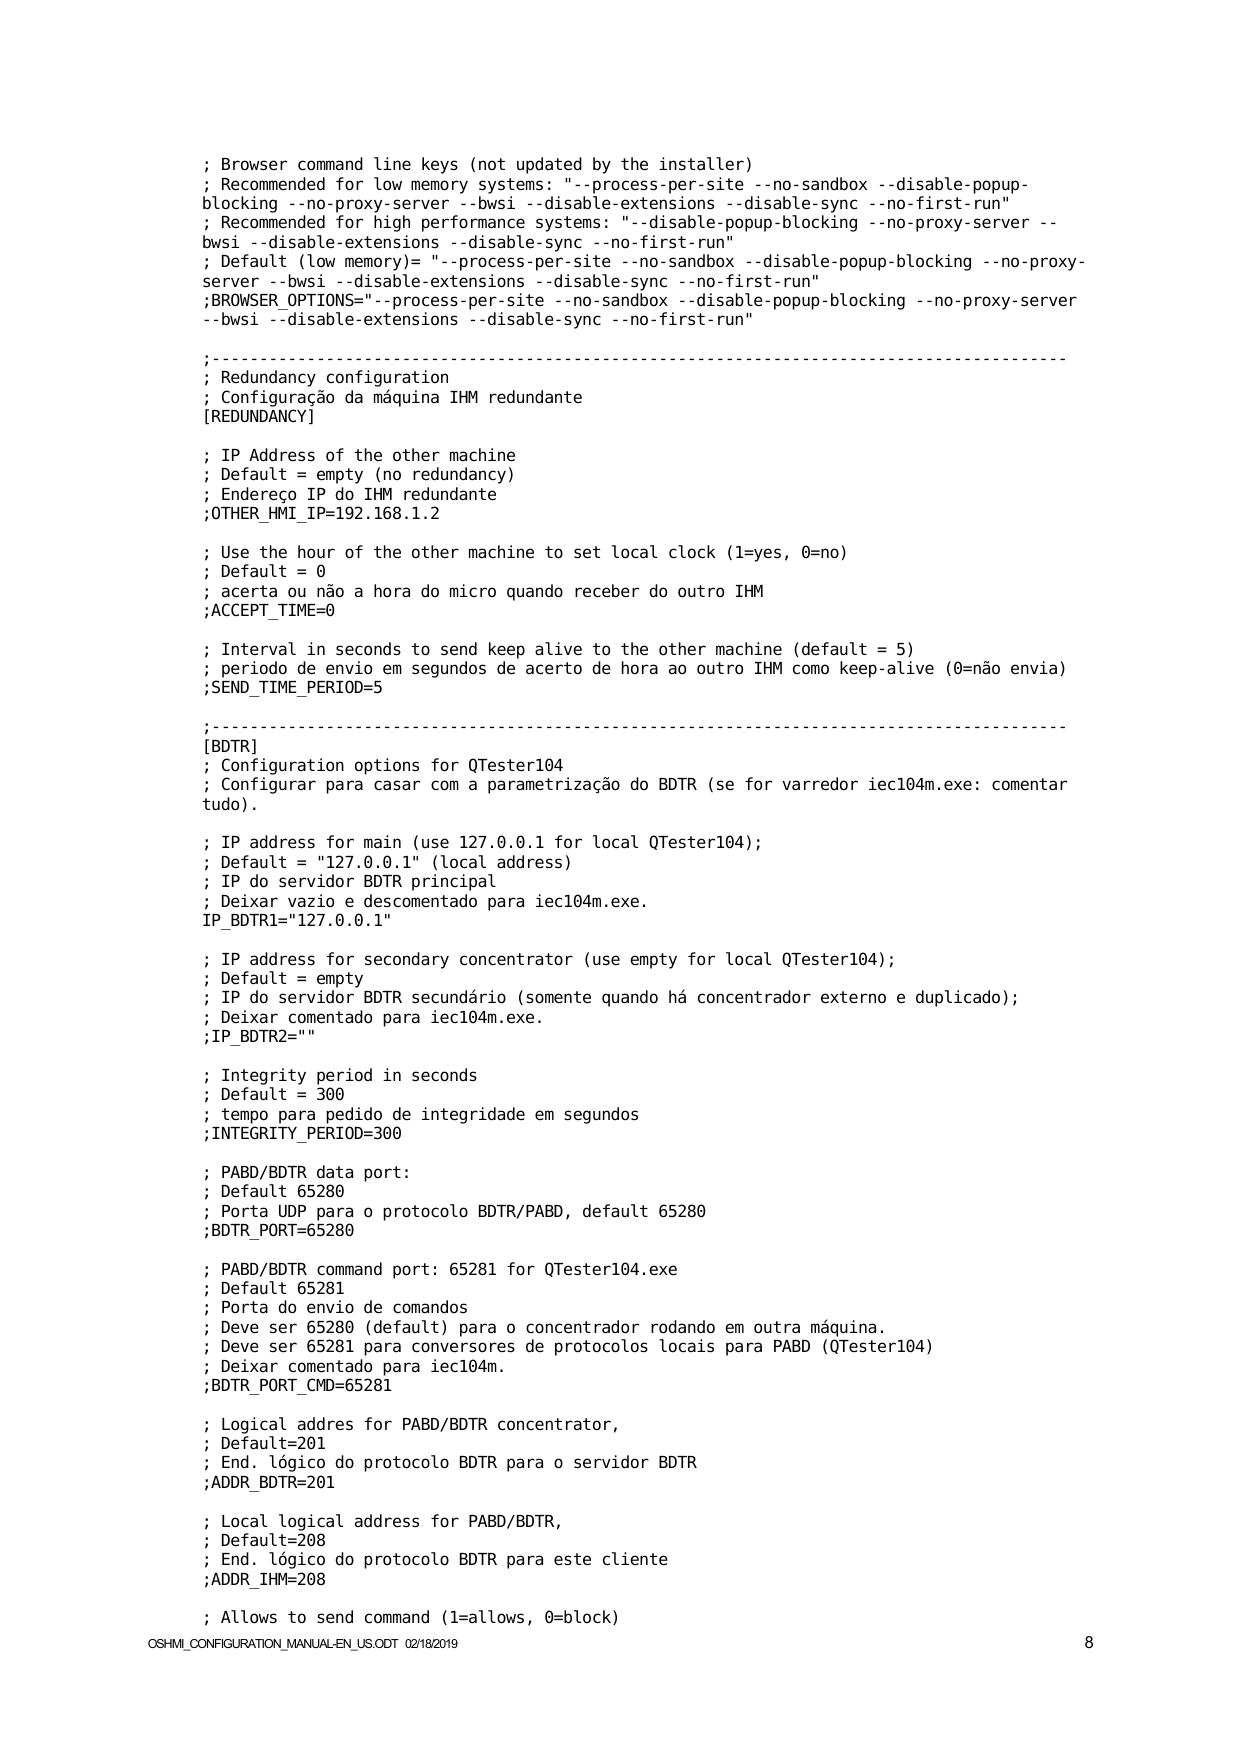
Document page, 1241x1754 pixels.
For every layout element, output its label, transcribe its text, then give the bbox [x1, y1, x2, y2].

text ; Configuration options for QTester104 [202, 756, 1093, 775]
text ; Use the hour of the other machine to set local clock (1=yes, 0=no) [202, 543, 1093, 562]
text ; Default = 300 [202, 1085, 1093, 1104]
text ; Porta UDP para o protocolo BDTR/PABD, default 65280 [202, 1201, 1093, 1221]
text ; Default 65280 [202, 1182, 1093, 1201]
text ; tempo para pedido de integridade em segundos [202, 1104, 1093, 1124]
text ; IP Address of the other machine [202, 446, 1093, 465]
text ; IP address for secondary concentrator (use empty for local QTester104); [202, 949, 1093, 969]
text ; Default 65281 [202, 1279, 1093, 1298]
text ; Deve ser 65281 para conversores de protocolos locais para PABD (QTester104) [202, 1337, 1093, 1356]
text ;ADDR_BDTR=201 [202, 1473, 1093, 1492]
text ; Interval in seconds to send keep alive to the other machine (default = 5) [202, 639, 1093, 659]
text ; Deixar comentado para iec104m. [202, 1356, 1093, 1376]
text ; Default=208 [202, 1531, 1093, 1550]
text ; IP address for main (use 127.0.0.1 for local QTester104); [202, 833, 1093, 853]
text ; Deixar vazio e descomentado para iec104m.exe. [202, 891, 1093, 911]
text ; Default=201 [202, 1434, 1093, 1453]
text ; Integrity period in seconds [202, 1066, 1093, 1085]
text ; Browser command line keys (not updated by the installer) [202, 155, 1093, 174]
text ; Default (low memory)= "--process-per-site --no-sandbox --disable-popup-blocking --no-proxy-server --bwsi --disable-extensions --disable-sync --no-first-run" [202, 252, 1093, 291]
text ;BDTR_PORT_CMD=65281 [202, 1376, 1093, 1395]
text ; IP do servidor BDTR principal [202, 872, 1093, 891]
text ;INTEGRITY_PERIOD=300 [202, 1124, 1093, 1143]
text ;------------------------------------------------------------------------------------------ [202, 349, 1093, 368]
text ; Default = "127.0.0.1" (local address) [202, 853, 1093, 872]
text ; Configurar para casar com a parametrização do BDTR (se for varredor iec104m.exe: comentar tudo). [202, 775, 1093, 814]
text ;BDTR_PORT=65280 [202, 1221, 1093, 1240]
text ; Endereço IP do IHM redundante [202, 484, 1093, 504]
text ; Default = empty (no redundancy) [202, 465, 1093, 484]
text [REDUNDANCY] [202, 407, 1093, 426]
text ; Recommended for low memory systems: "--process-per-site --no-sandbox --disable-popup-blocking --no-proxy-server --bwsi --disable-extensions --disable-sync --no-first-run" [202, 174, 1093, 213]
text ; IP do servidor BDTR secundário (somente quando há concentrador externo e duplicado); [202, 988, 1093, 1008]
text ; Deixar comentado para iec104m.exe. [202, 1008, 1093, 1027]
text ; End. lógico do protocolo BDTR para este cliente [202, 1550, 1093, 1569]
text ; Deve ser 65280 (default) para o concentrador rodando em outra máquina. [202, 1318, 1093, 1337]
text ; Allows to send command (1=allows, 0=block) [202, 1608, 1093, 1628]
text ;IP_BDTR2="" [202, 1027, 1093, 1046]
text ; Redundancy configuration [202, 368, 1093, 388]
text ;BROWSER_OPTIONS="--process-per-site --no-sandbox --disable-popup-blocking --no-proxy-server --bwsi --disable-extensions --disable-sync --no-first-run" [202, 291, 1093, 329]
text ; acerta ou não a hora do micro quando receber do outro IHM [202, 581, 1093, 601]
text ; Logical addres for PABD/BDTR concentrator, [202, 1414, 1093, 1434]
text ; Local logical address for PABD/BDTR, [202, 1511, 1093, 1531]
text ;SEND_TIME_PERIOD=5 [202, 678, 1093, 698]
text ; End. lógico do protocolo BDTR para o servidor BDTR [202, 1453, 1093, 1473]
text ;OTHER_HMI_IP=192.168.1.2 [202, 504, 1093, 523]
text ; PABD/BDTR data port: [202, 1163, 1093, 1182]
text ; Default = 0 [202, 562, 1093, 581]
text ;ADDR_IHM=208 [202, 1569, 1093, 1589]
text ; PABD/BDTR command port: 65281 for QTester104.exe [202, 1259, 1093, 1279]
text ; Default = empty [202, 969, 1093, 988]
text ;ACCEPT_TIME=0 [202, 601, 1093, 620]
text ; periodo de envio em segundos de acerto de hora ao outro IHM como keep-alive (0=não envia) [202, 659, 1093, 678]
text ; Recommended for high performance systems: "--disable-popup-blocking --no-proxy-server --bwsi --disable-extensions --disable-sync --no-first-run" [202, 213, 1093, 252]
text IP_BDTR1="127.0.0.1" [202, 911, 1093, 930]
text ; Porta do envio de comandos [202, 1298, 1093, 1318]
text ;------------------------------------------------------------------------------------------ [202, 717, 1093, 736]
text [BDTR] [202, 736, 1093, 756]
text ; Configuração da máquina IHM redundante [202, 388, 1093, 407]
